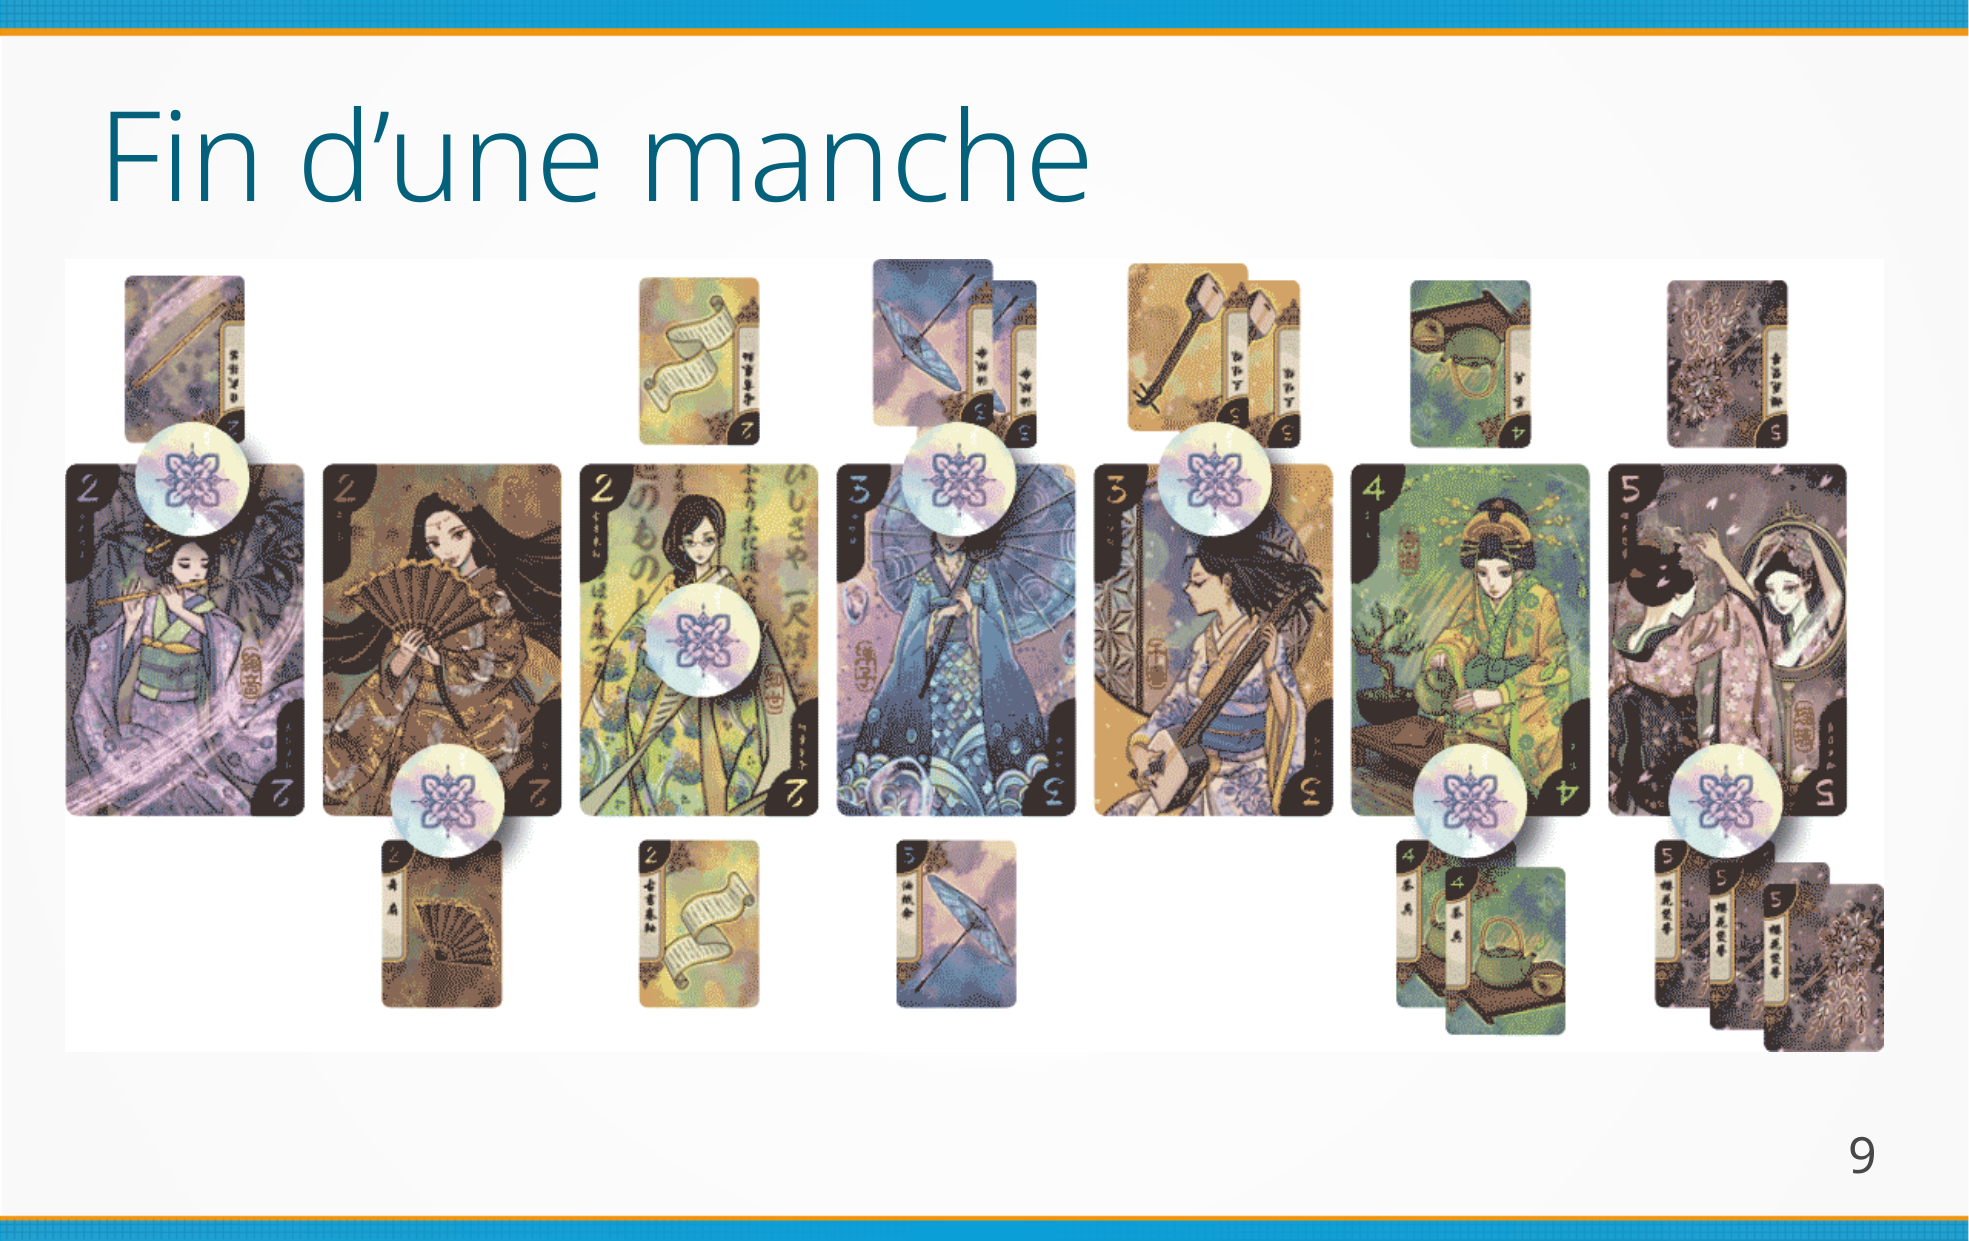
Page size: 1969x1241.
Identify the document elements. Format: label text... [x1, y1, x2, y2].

title Fin d’une manche [98, 49, 1870, 257]
picture [0, 0, 1969, 1241]
